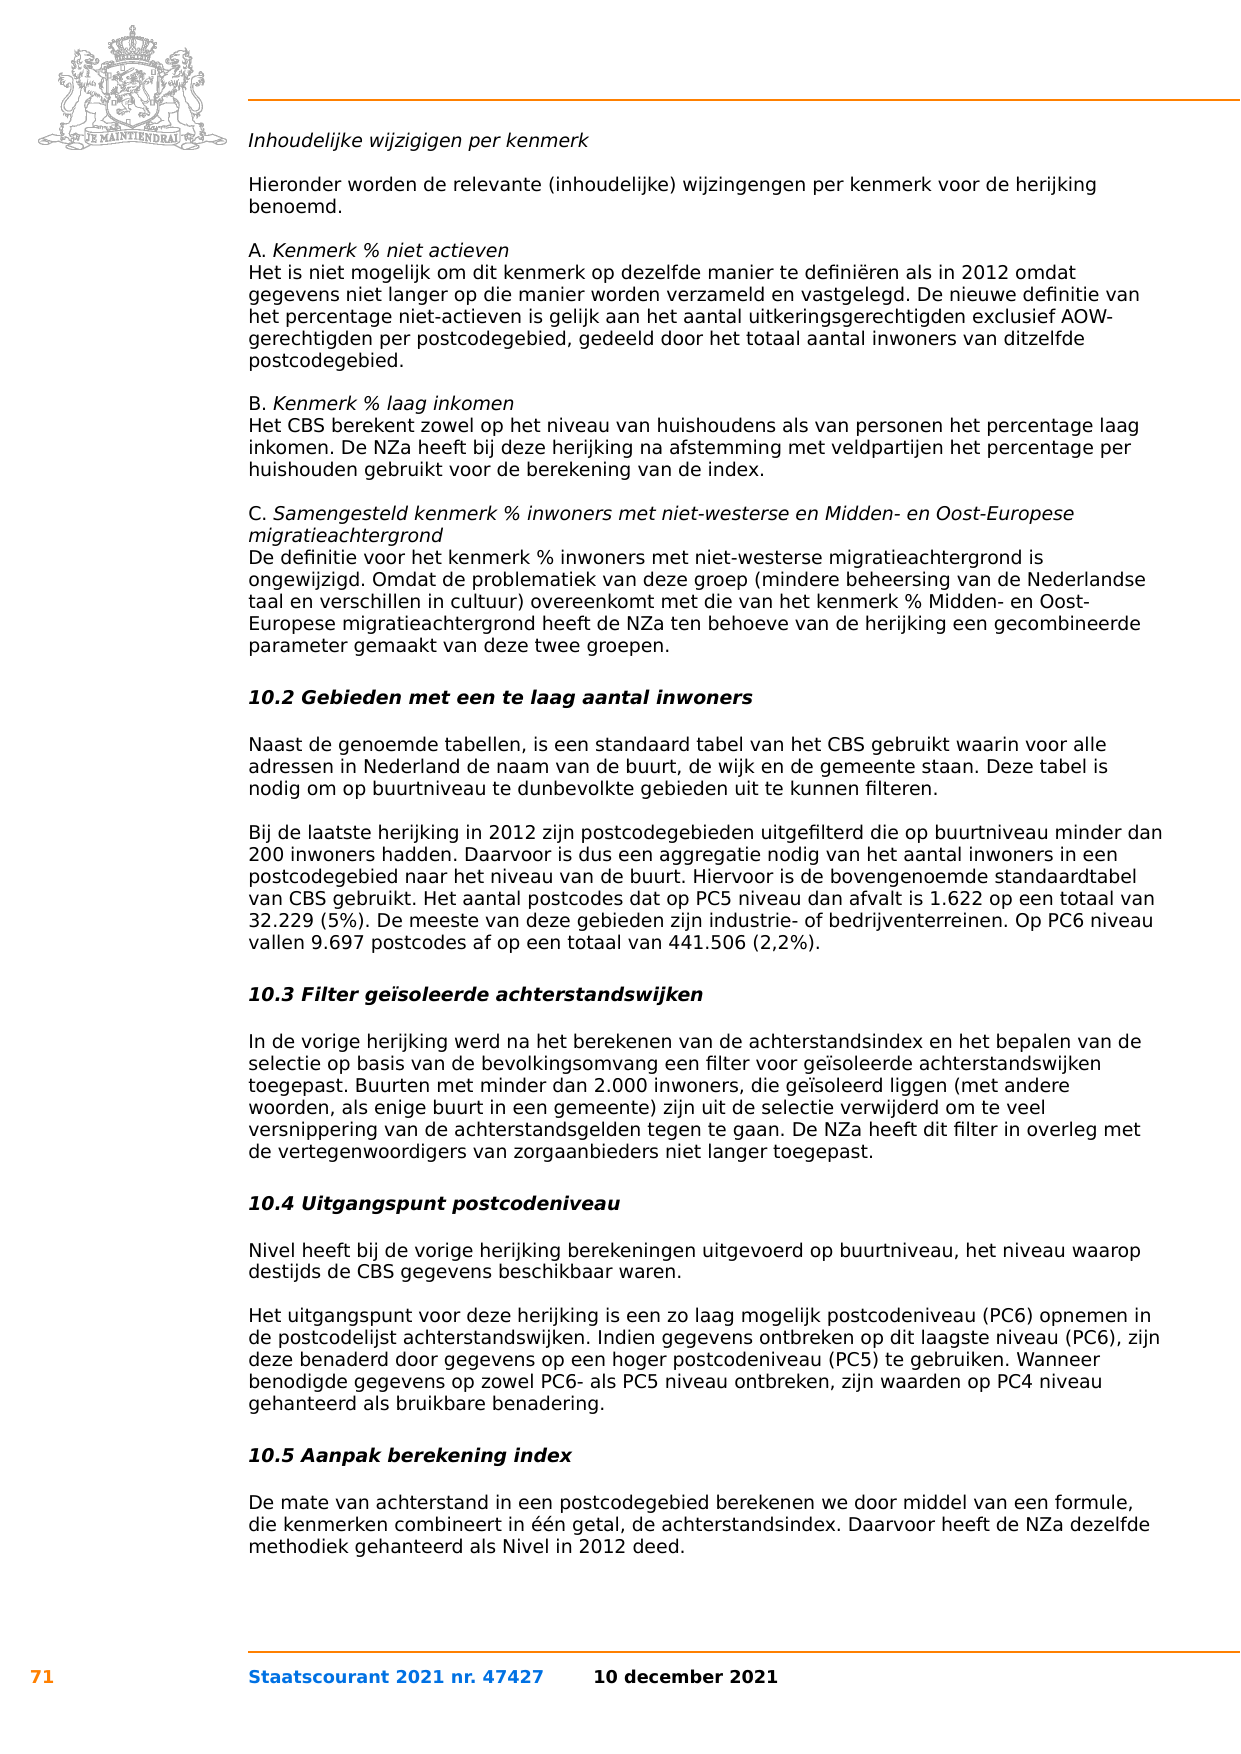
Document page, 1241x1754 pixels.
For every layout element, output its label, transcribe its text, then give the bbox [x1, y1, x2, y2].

text Naast de genoemde tabellen, is een standaard tabel van het CBS gebruikt waarin voor alle adressen in Nederland de naam van de buurt, de wijk en de gemeente staan. Deze tabel is nodig om op buurtniveau te dunbevolkte gebieden uit te kunnen filteren. [248, 734, 1163, 800]
text Het CBS berekent zowel op het niveau van huishoudens als van personen het percentage laag inkomen. De NZa heeft bij deze herijking na afstemming met veldpartijen het percentage per huishouden gebruikt voor de berekening van de index. [248, 415, 1163, 481]
text De mate van achterstand in een postcodegebied berekenen we door middel van een formule, die kenmerken combineert in één getal, de achterstandsindex. Daarvoor heeft de NZa dezelfde methodiek gehanteerd als Nivel in 2012 deed. [248, 1492, 1163, 1558]
text Nivel heeft bij de vorige herijking berekeningen uitgevoerd op buurtniveau, het niveau waarop destijds de CBS gegevens beschikbaar waren. [248, 1239, 1163, 1283]
text B. Kenmerk % laag inkomen [248, 393, 1163, 415]
text Het is niet mogelijk om dit kenmerk op dezelfde manier te definiëren als in 2012 omdat gegevens niet langer op die manier worden verzameld en vastgelegd. De nieuwe definitie van het percentage niet-actieven is gelijk aan het aantal uitkeringsgerechtigden exclusief AOW-gerechtigden per postcodegebied, gedeeld door het totaal aantal inwoners van ditzelfde postcodegebied. [248, 262, 1163, 371]
subtitle 10.4 Uitgangspunt postcodeniveau [248, 1192, 1163, 1214]
text A. Kenmerk % niet actieven [248, 239, 1163, 262]
subtitle Inhoudelijke wijzigigen per kenmerk [248, 130, 1163, 152]
text Bij de laatste herijking in 2012 zijn postcodegebieden uitgefilterd die op buurtniveau minder dan 200 inwoners hadden. Daarvoor is dus een aggregatie nodig van het aantal inwoners in een postcodegebied naar het niveau van de buurt. Hiervoor is de bovengenoemde standaardtabel van CBS gebruikt. Het aantal postcodes dat op PC5 niveau dan afvalt is 1.622 op een totaal van 32.229 (5%). De meeste van deze gebieden zijn industrie- of bedrijventerreinen. Op PC6 niveau vallen 9.697 postcodes af op een totaal van 441.506 (2,2%). [248, 822, 1163, 954]
subtitle 10.2 Gebieden met een te laag aantal inwoners [248, 687, 1163, 709]
subtitle 10.3 Filter geïsoleerde achterstandswijken [248, 984, 1163, 1006]
text De definitie voor het kenmerk % inwoners met niet-westerse migratieachtergrond is ongewijzigd. Omdat de problematiek van deze groep (mindere beheersing van de Nederlandse taal en verschillen in cultuur) overeenkomt met die van het kenmerk % Midden- en Oost-Europese migratieachtergrond heeft de NZa ten behoeve van de herijking een gecombineerde parameter gemaakt van deze twee groepen. [248, 547, 1163, 657]
subtitle 10.5 Aanpak berekening index [248, 1445, 1163, 1467]
text In de vorige herijking werd na het berekenen van de achterstandsindex en het bepalen van de selectie op basis van de bevolkingsomvang een filter voor geïsoleerde achterstandswijken toegepast. Buurten met minder dan 2.000 inwoners, die geïsoleerd liggen (met andere woorden, als enige buurt in een gemeente) zijn uit de selectie verwijderd om te veel versnippering van de achterstandsgelden tegen te gaan. De NZa heeft dit filter in overleg met de vertegenwoordigers van zorgaanbieders niet langer toegepast. [248, 1031, 1163, 1162]
text Het uitgangspunt voor deze herijking is een zo laag mogelijk postcodeniveau (PC6) opnemen in de postcodelijst achterstandswijken. Indien gegevens ontbreken op dit laagste niveau (PC6), zijn deze benaderd door gegevens op een hoger postcodeniveau (PC5) te gebruiken. Wanneer benodigde gegevens op zowel PC6- als PC5 niveau ontbreken, zijn waarden op PC4 niveau gehanteerd als bruikbare benadering. [248, 1305, 1163, 1415]
picture [38, 25, 227, 150]
text C. Samengesteld kenmerk % inwoners met niet-westerse en Midden- en Oost-Europese migratieachtergrond [248, 503, 1163, 547]
text Hieronder worden de relevante (inhoudelijke) wijzingengen per kenmerk voor de herijking benoemd. [248, 174, 1163, 218]
